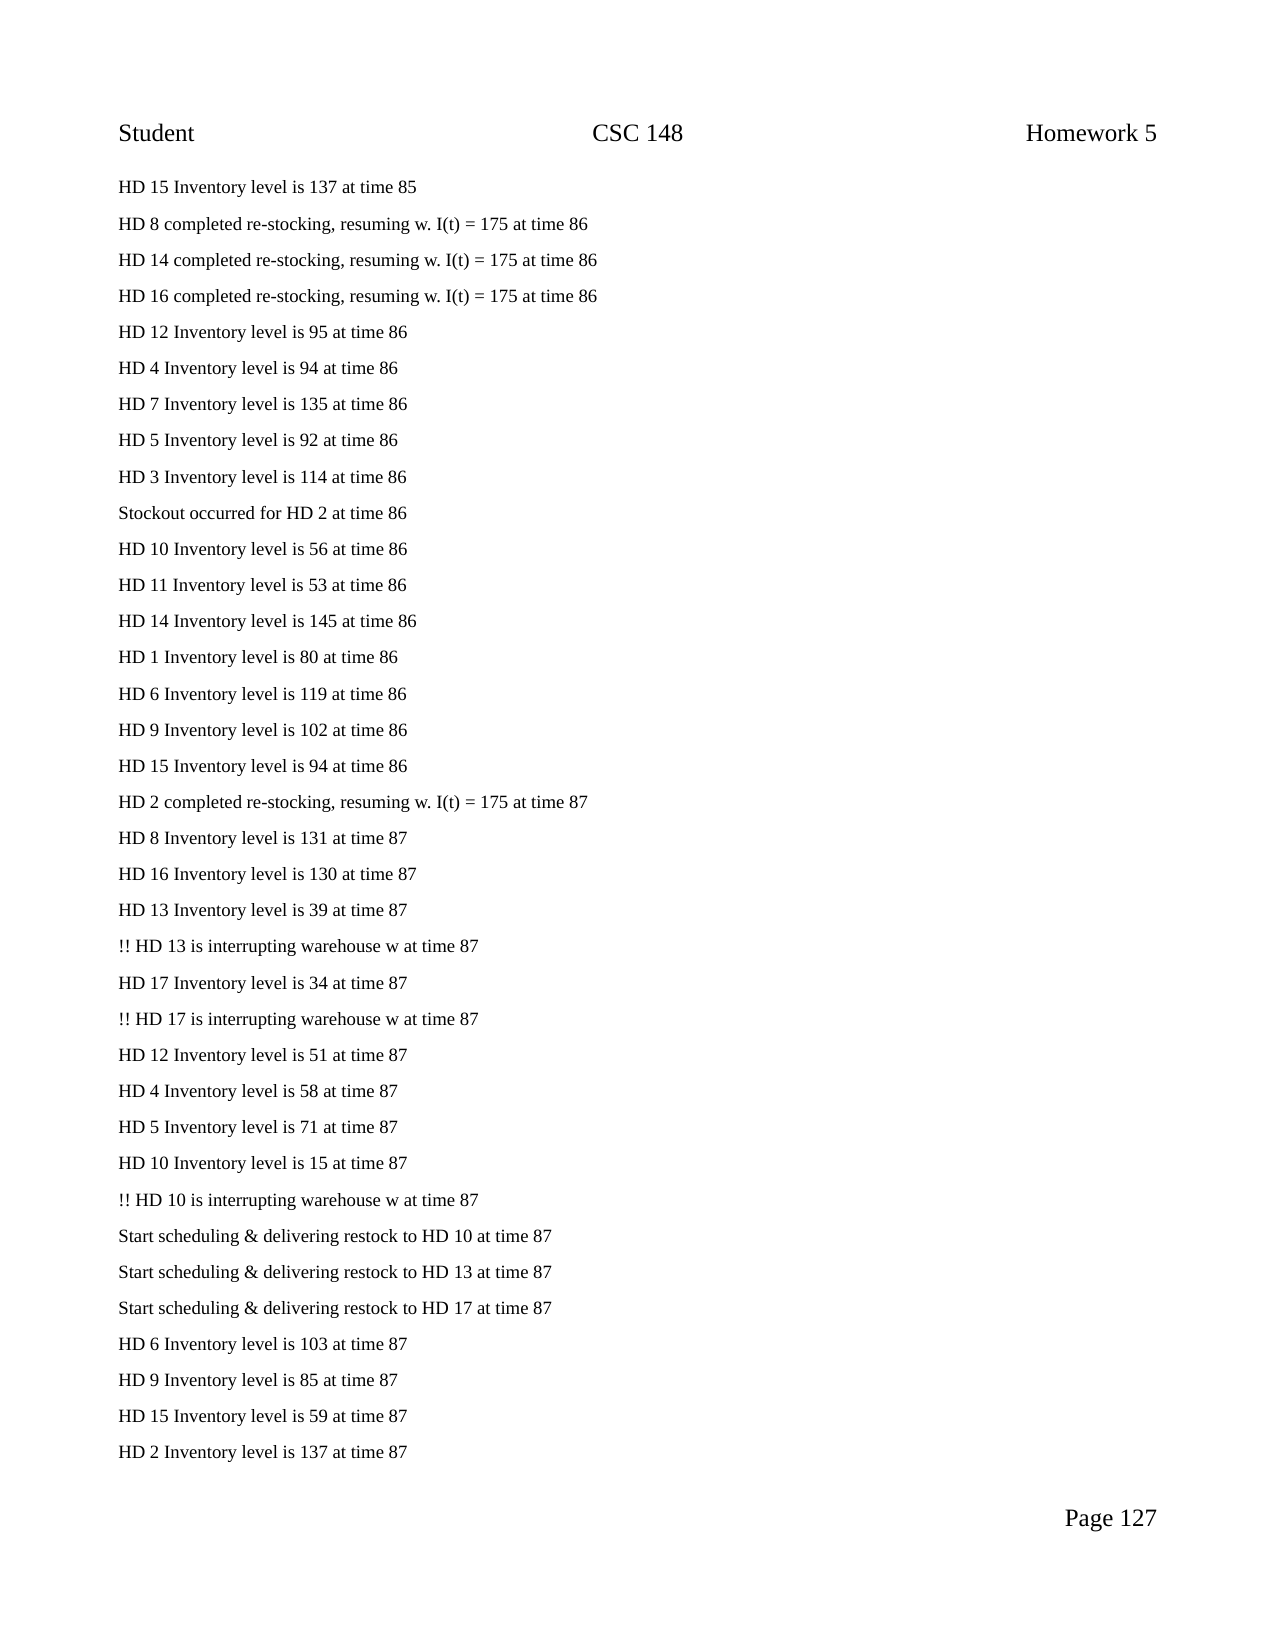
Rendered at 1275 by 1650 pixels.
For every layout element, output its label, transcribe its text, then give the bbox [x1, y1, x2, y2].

text !! HD 10 is interrupting warehouse w at time 87 [118, 1188, 1157, 1210]
text HD 7 Inventory level is 135 at time 86 [118, 393, 1157, 415]
text HD 9 Inventory level is 85 at time 87 [118, 1369, 1157, 1391]
text HD 12 Inventory level is 95 at time 86 [118, 321, 1157, 342]
text HD 14 completed re-stocking, resuming w. I(t) = 175 at time 86 [118, 249, 1157, 270]
text HD 4 Inventory level is 94 at time 86 [118, 357, 1157, 379]
text HD 16 completed re-stocking, resuming w. I(t) = 175 at time 86 [118, 285, 1157, 306]
text Start scheduling & delivering restock to HD 13 at time 87 [118, 1261, 1157, 1282]
text HD 15 Inventory level is 137 at time 85 [118, 176, 1157, 198]
text HD 12 Inventory level is 51 at time 87 [118, 1044, 1157, 1065]
text HD 15 Inventory level is 59 at time 87 [118, 1405, 1157, 1427]
text HD 5 Inventory level is 92 at time 86 [118, 429, 1157, 451]
text HD 10 Inventory level is 15 at time 87 [118, 1152, 1157, 1174]
text HD 3 Inventory level is 114 at time 86 [118, 466, 1157, 487]
text Start scheduling & delivering restock to HD 10 at time 87 [118, 1224, 1157, 1246]
text HD 8 completed re-stocking, resuming w. I(t) = 175 at time 86 [118, 212, 1157, 234]
text HD 14 Inventory level is 145 at time 86 [118, 610, 1157, 632]
text HD 9 Inventory level is 102 at time 86 [118, 718, 1157, 740]
text HD 4 Inventory level is 58 at time 87 [118, 1080, 1157, 1102]
text Start scheduling & delivering restock to HD 17 at time 87 [118, 1297, 1157, 1318]
text !! HD 17 is interrupting warehouse w at time 87 [118, 1008, 1157, 1029]
text HD 6 Inventory level is 119 at time 86 [118, 682, 1157, 704]
text HD 2 Inventory level is 137 at time 87 [118, 1441, 1157, 1463]
text !! HD 13 is interrupting warehouse w at time 87 [118, 935, 1157, 957]
text HD 10 Inventory level is 56 at time 86 [118, 538, 1157, 559]
text HD 15 Inventory level is 94 at time 86 [118, 755, 1157, 776]
text HD 17 Inventory level is 34 at time 87 [118, 972, 1157, 993]
text HD 13 Inventory level is 39 at time 87 [118, 899, 1157, 921]
text HD 8 Inventory level is 131 at time 87 [118, 827, 1157, 848]
text HD 6 Inventory level is 103 at time 87 [118, 1333, 1157, 1354]
text Stockout occurred for HD 2 at time 86 [118, 502, 1157, 523]
text HD 11 Inventory level is 53 at time 86 [118, 574, 1157, 596]
text HD 2 completed re-stocking, resuming w. I(t) = 175 at time 87 [118, 791, 1157, 812]
text HD 5 Inventory level is 71 at time 87 [118, 1116, 1157, 1138]
text HD 1 Inventory level is 80 at time 86 [118, 646, 1157, 668]
text HD 16 Inventory level is 130 at time 87 [118, 863, 1157, 885]
